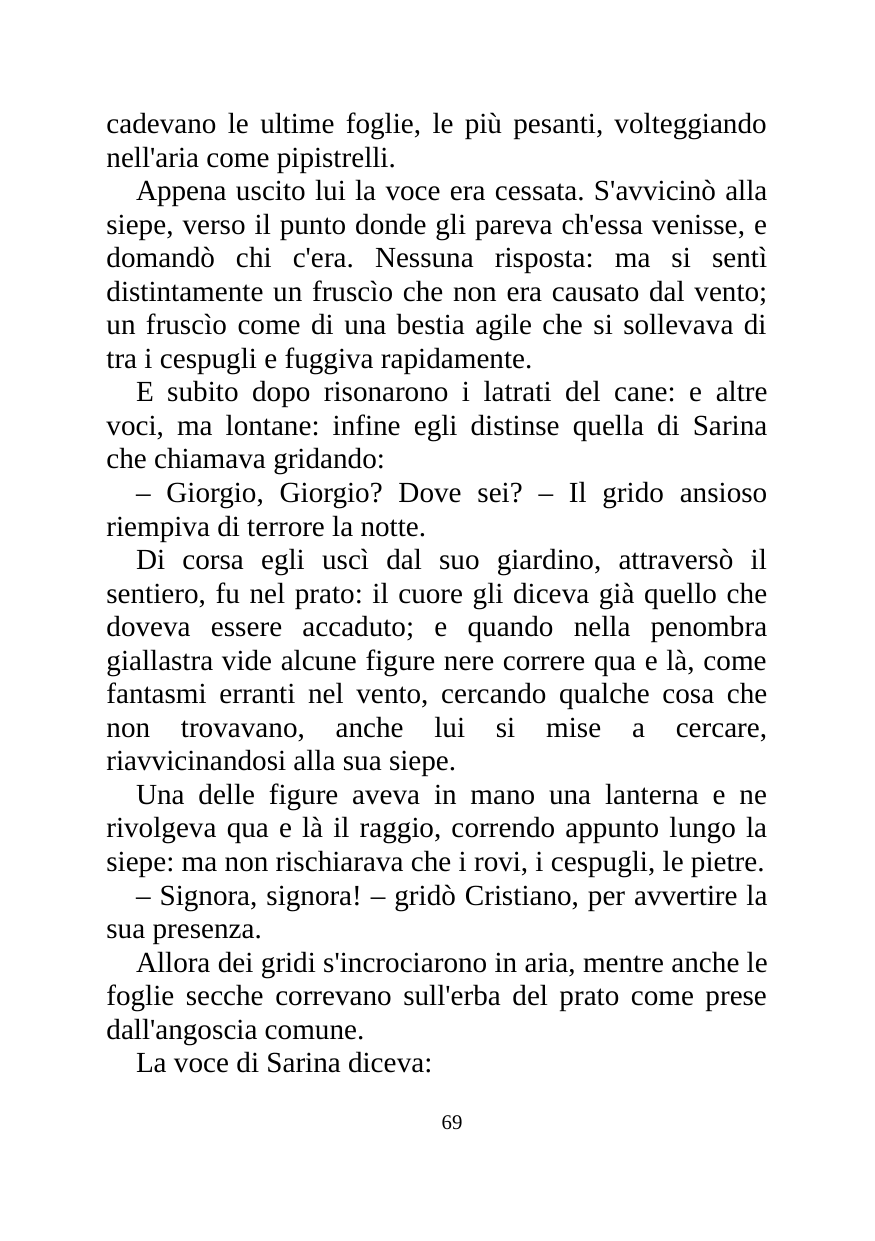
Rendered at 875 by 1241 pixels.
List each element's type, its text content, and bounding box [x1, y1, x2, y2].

text E subito dopo risonarono i latrati del cane: e altre voci, ma lontane: infine egli distinse quella di Sarina che chiamava gridando: [106, 374, 768, 475]
text Appena uscito lui la voce era cessata. S'avvicinò alla siepe, verso il punto donde gli pareva ch'essa venisse, e domandò chi c'era. Nessuna risposta: ma si sentì distintamente un fruscìo che non era causato dal vento; un fruscìo come di una bestia agile che si sollevava di tra i cespugli e fuggiva rapidamente. [106, 173, 768, 374]
text Una delle figure aveva in mano una lanterna e ne rivolgeva qua e là il raggio, correndo appunto lungo la siepe: ma non rischiarava che i rovi, i cespugli, le pietre. [106, 777, 768, 878]
text cadevano le ultime foglie, le più pesanti, volteggiando nell'aria come pipistrelli. [106, 106, 768, 173]
text – Giorgio, Giorgio? Dove sei? – Il grido ansioso riempiva di terrore la notte. [106, 475, 768, 542]
text Allora dei gridi s'incrociarono in aria, mentre anche le foglie secche correvano sull'erba del prato come prese dall'angoscia comune. [106, 945, 768, 1045]
text – Signora, signora! – gridò Cristiano, per avvertire la sua presenza. [106, 878, 768, 945]
text La voce di Sarina diceva: [106, 1045, 768, 1079]
text Di corsa egli uscì dal suo giardino, attraversò il sentiero, fu nel prato: il cuore gli diceva già quello che doveva essere accaduto; e quando nella penombra giallastra vide alcune figure nere correre qua e là, come fantasmi erranti nel vento, cercando qualche cosa che non trovavano, anche lui si mise a cercare, riavvicinandosi alla sua siepe. [106, 542, 768, 777]
